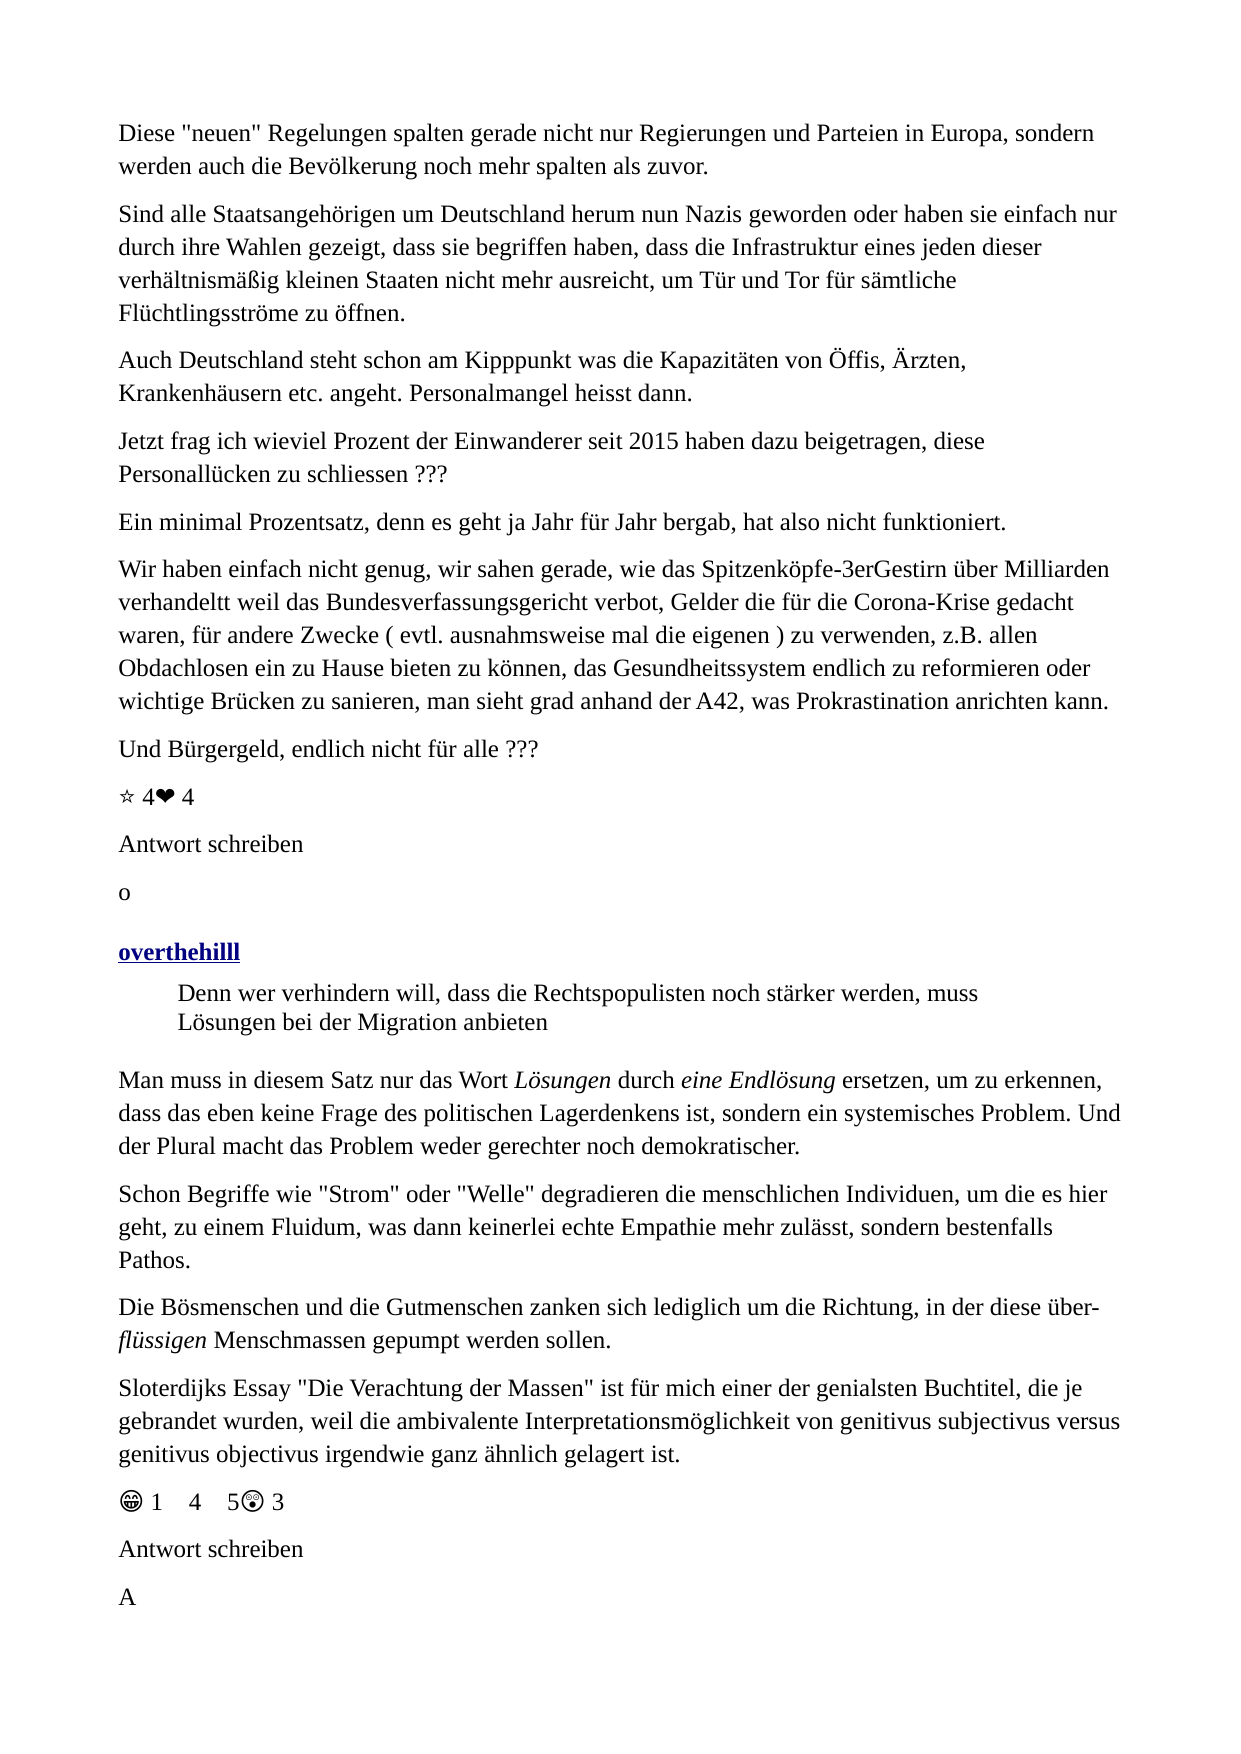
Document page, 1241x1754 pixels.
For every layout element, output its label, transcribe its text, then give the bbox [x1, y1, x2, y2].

text Wir haben einfach nicht genug, wir sahen gerade, wie das Spitzenköpfe-3erGestirn über Milliarden verhandeltt weil das Bundesverfassungsgericht verbot, Gelder die für die Corona-Krise gedacht waren, für andere Zwecke ( evtl. ausnahmsweise mal die eigenen ) zu verwenden, z.B. allen Obdachlosen ein zu Hause bieten zu können, das Gesundheitssystem endlich zu reformieren oder wichtige Brücken zu sanieren, man sieht grad anhand der A42, was Prokrastination anrichten kann. [118, 554, 1122, 715]
text Sloterdijks Essay "Die Verachtung der Massen" ist für mich einer der genialsten Buchtitel, die je gebrandet wurden, weil die ambivalente Interpretationsmöglichkeit von genitivus subjectivus versus genitivus objectivus irgendwie ganz ähnlich gelagert ist. [118, 1373, 1122, 1468]
text Antwort schreiben [118, 829, 1122, 858]
text o [118, 877, 1122, 906]
text Ein minimal Prozentsatz, denn es geht ja Jahr für Jahr bergab, hat also nicht funktioniert. [118, 507, 1122, 535]
subtitle overthehilll [118, 937, 1122, 966]
text Man muss in diesem Satz nur das Wort Lösungen durch eine Endlösung ersetzen, um zu erkennen, dass das eben keine Frage des politischen Lagerdenkens ist, sondern ein systemisches Problem. Und der Plural macht das Problem weder gerechter noch demokratischer. [118, 1065, 1122, 1160]
text A [118, 1582, 1122, 1611]
text Denn wer verhindern will, dass die Rechtspopulisten noch stärker werden, muss Lösungen bei der Migration anbieten [177, 978, 1063, 1036]
text Die Bösmenschen und die Gutmenschen zanken sich lediglich um die Richtung, in der diese über-flüssigen Menschmassen gepumpt werden sollen. [118, 1292, 1122, 1354]
text ⭐️ 4❤️ 4 [118, 782, 1122, 810]
text Schon Begriffe wie "Strom" oder "Welle" degradieren die menschlichen Individuen, um die es hier geht, zu einem Fluidum, was dann keinerlei echte Empathie mehr zulässt, sondern bestenfalls Pathos. [118, 1179, 1122, 1273]
text Antwort schreiben [118, 1534, 1122, 1563]
text Und Bürgergeld, endlich nicht für alle ??? [118, 734, 1122, 763]
text Diese "neuen" Regelungen spalten gerade nicht nur Regierungen und Parteien in Europa, sondern werden auch die Bevölkerung noch mehr spalten als zuvor. [118, 118, 1122, 180]
text Jetzt frag ich wieviel Prozent der Einwanderer seit 2015 haben dazu beigetragen, diese Personallücken zu schliessen ??? [118, 426, 1122, 488]
text Auch Deutschland steht schon am Kipppunkt was die Kapazitäten von Öffis, Ärzten, Krankenhäusern etc. angeht. Personalmangel heisst dann. [118, 345, 1122, 407]
text 😁 1🙁 4🤨 5😲 3 [118, 1487, 1122, 1515]
text Sind alle Staatsangehörigen um Deutschland herum nun Nazis geworden oder haben sie einfach nur durch ihre Wahlen gezeigt, dass sie begriffen haben, dass die Infrastruktur eines jeden dieser verhältnismäßig kleinen Staaten nicht mehr ausreicht, um Tür und Tor für sämtliche Flüchtlingsströme zu öffnen. [118, 199, 1122, 327]
